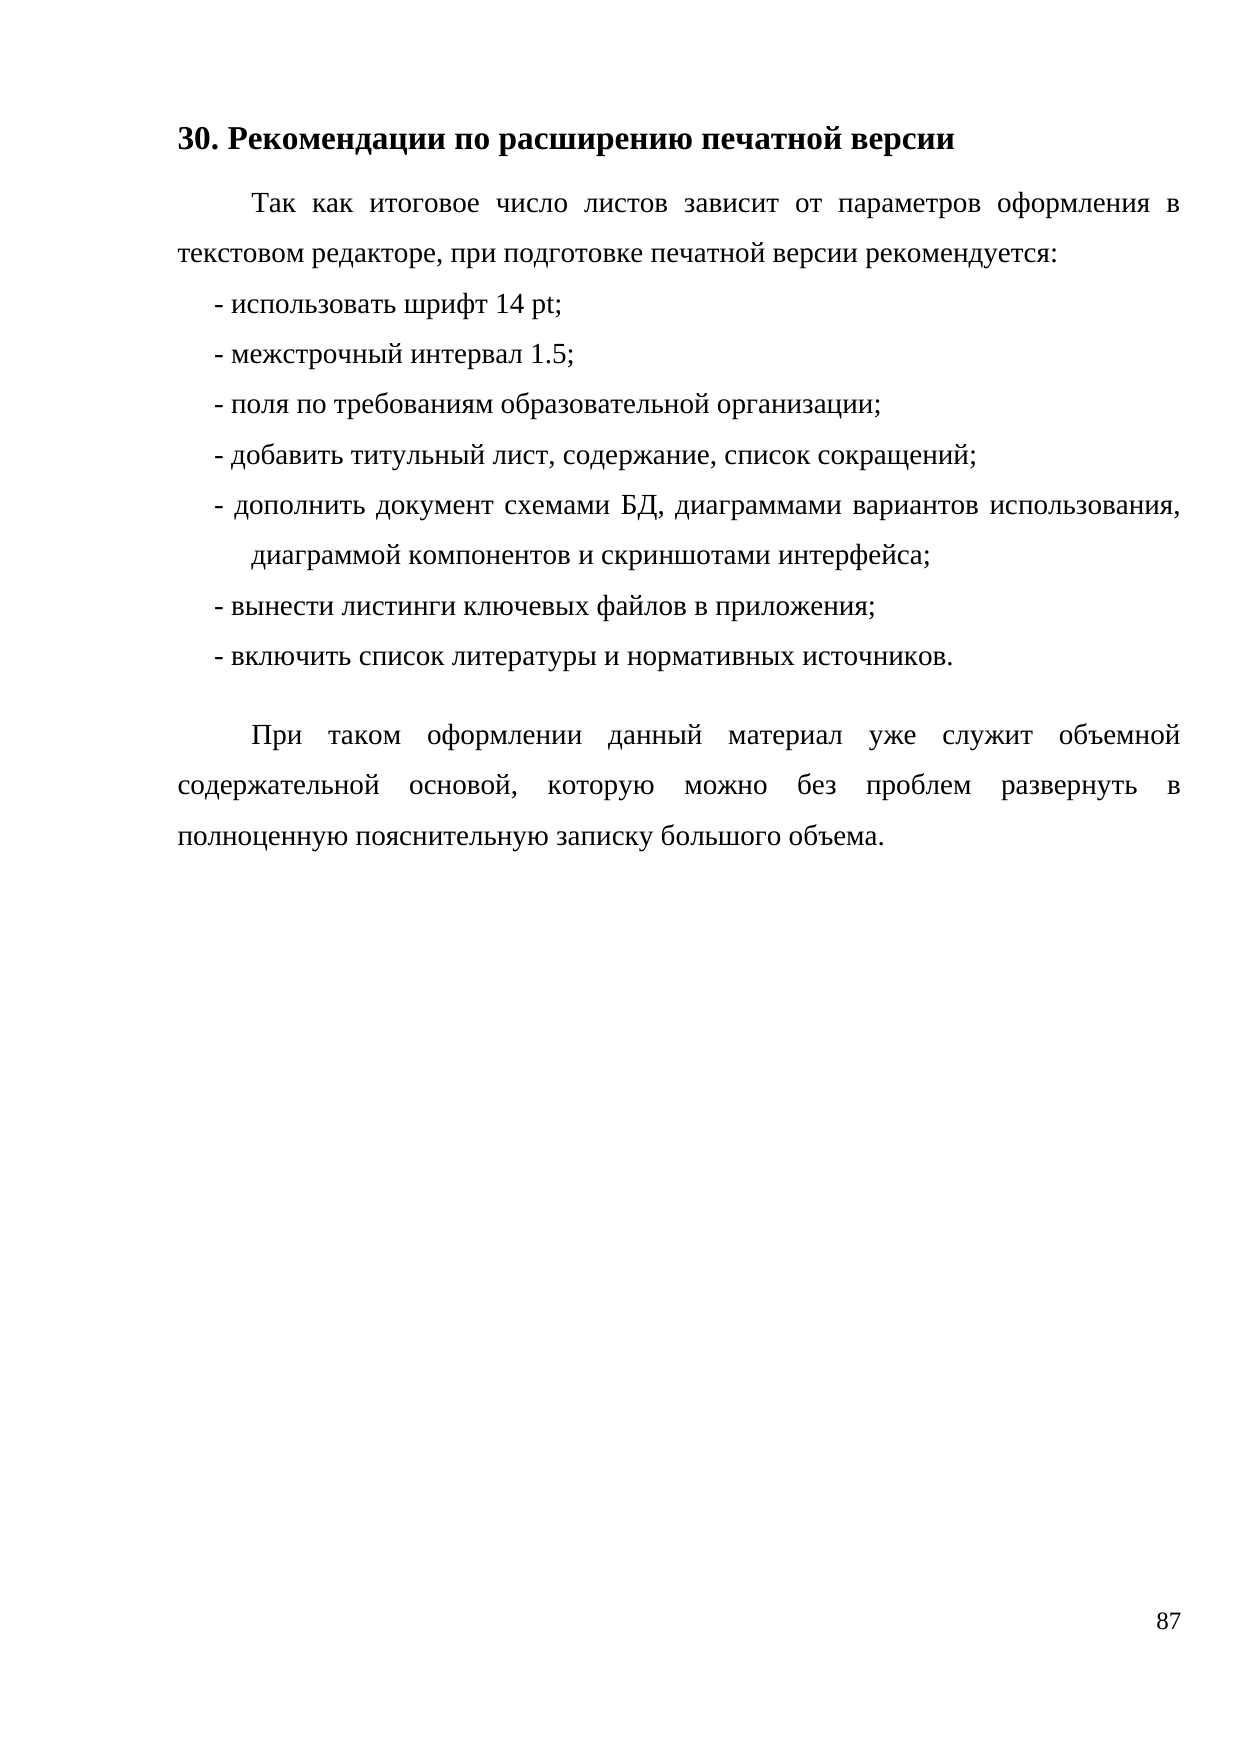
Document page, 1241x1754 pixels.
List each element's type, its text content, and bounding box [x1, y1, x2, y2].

text При таком оформлении данный материал уже служит объемной содержательной основой, которую можно без проблем развернуть в полноценную пояснительную записку большого объема. [177, 717, 1181, 851]
text - вынести листинги ключевых файлов в приложения; [214, 588, 1181, 621]
text - использовать шрифт 14 pt; [214, 286, 1181, 319]
text - добавить титульный лист, содержание, список сокращений; [214, 437, 1181, 470]
text - межстрочный интервал 1.5; [214, 336, 1181, 370]
text - дополнить документ схемами БД, диаграммами вариантов использования, диаграммой компонентов и скриншотами интерфейса; [214, 487, 1181, 571]
text - включить список литературы и нормативных источников. [214, 638, 1181, 672]
text Так как итоговое число листов зависит от параметров оформления в текстовом редакторе, при подготовке печатной версии рекомендуется: [177, 185, 1181, 269]
text - поля по требованиям образовательной организации; [214, 386, 1181, 420]
subtitle 30. Рекомендации по расширению печатной версии [177, 118, 1181, 156]
